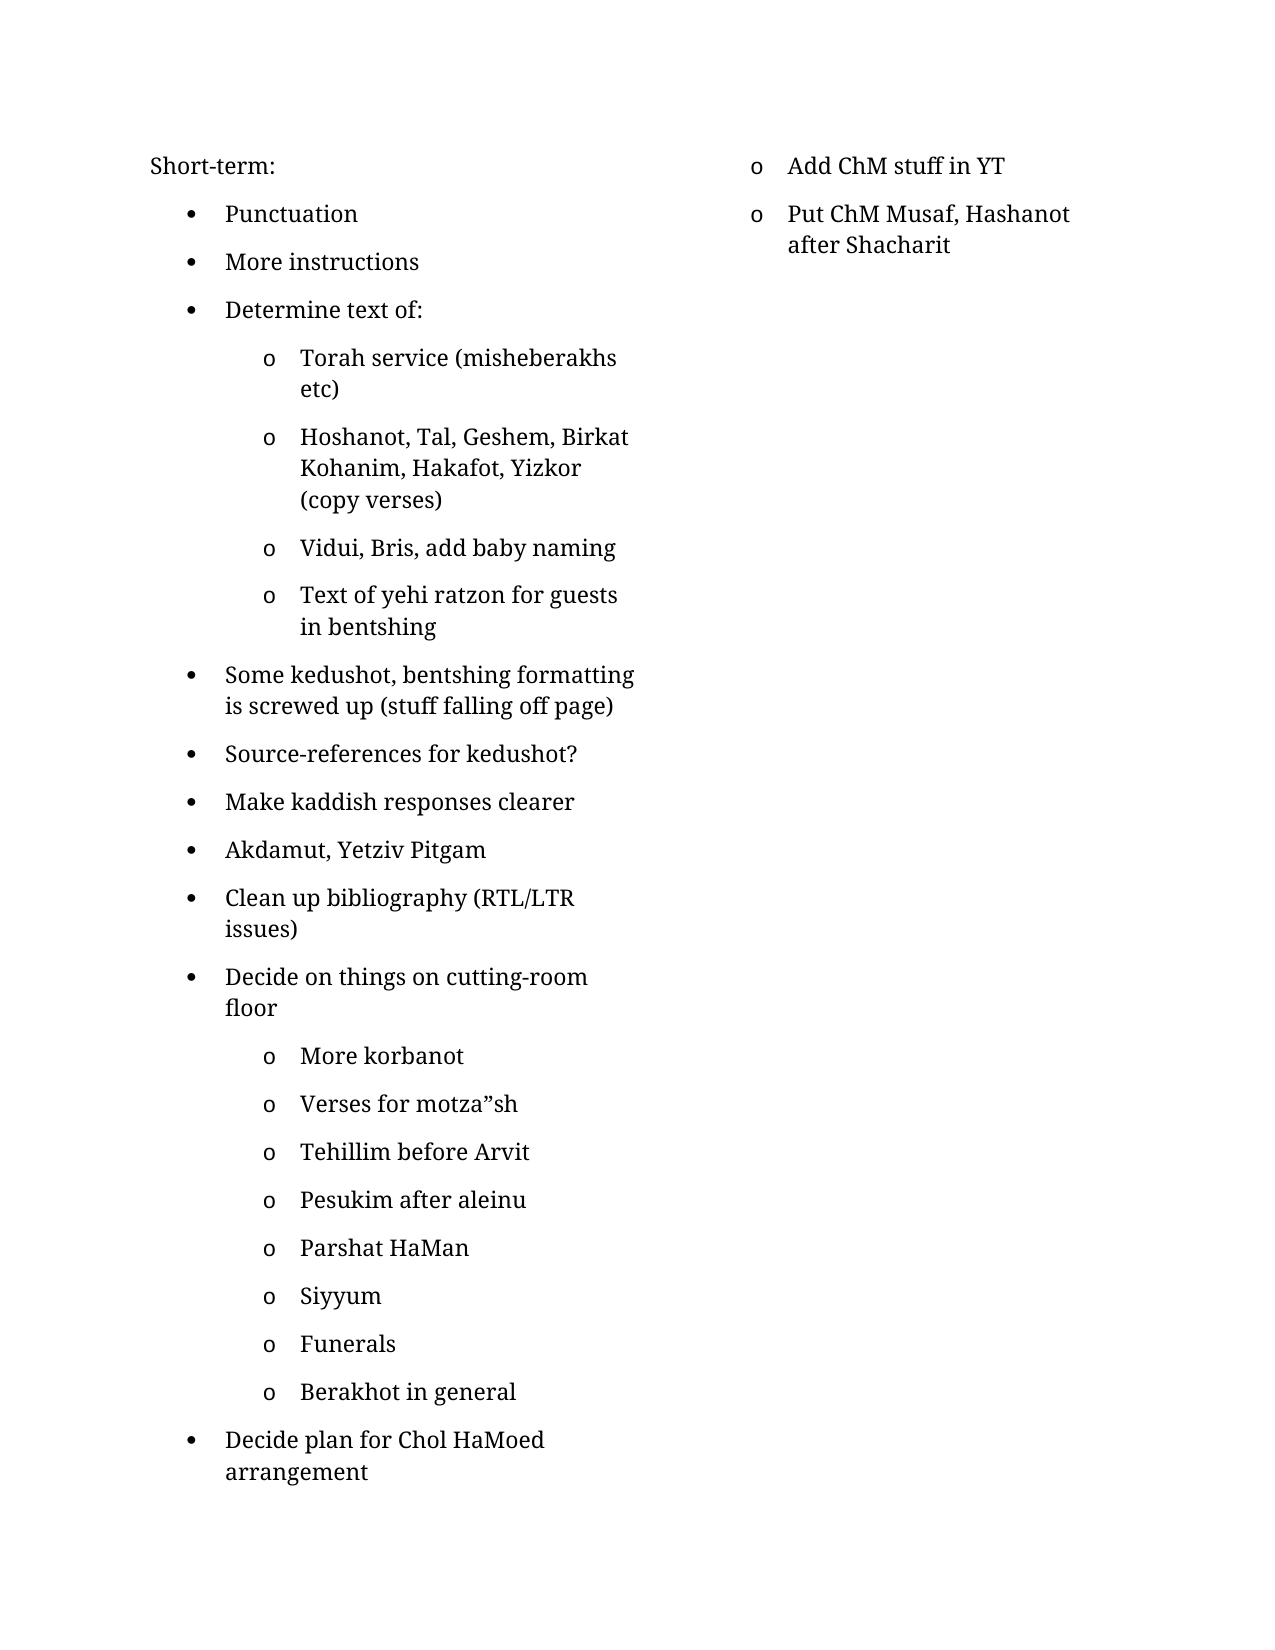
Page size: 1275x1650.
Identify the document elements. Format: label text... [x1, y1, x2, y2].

list Some kedushot, bentshing formatting is screwed up (stuff falling off page) [187, 659, 637, 721]
list Vidui, Bris, add baby naming [262, 531, 637, 563]
list Funerals [262, 1328, 637, 1359]
list Akdamut, Yetziv Pitgam [187, 834, 637, 865]
list Parshat HaMan [262, 1232, 637, 1263]
list Determine text of: [187, 294, 637, 325]
list Tehillim before Arvit [262, 1136, 637, 1167]
list Decide on things on cutting-room floor [187, 961, 637, 1023]
list More instructions [187, 246, 637, 277]
list Pesukim after aleinu [262, 1184, 637, 1215]
list Source-references for kedushot? [187, 738, 637, 769]
list Text of yehi ratzon for guests in bentshing [262, 579, 637, 642]
list Add ChM stuff in YT [750, 150, 1125, 181]
text Short-term: [150, 150, 637, 181]
list Torah service (misheberakhs etc) [262, 342, 637, 404]
list Verses for motza”sh [262, 1088, 637, 1119]
list Make kaddish responses clearer [187, 786, 637, 817]
list Decide plan for Chol HaMoed arrangement [187, 1424, 637, 1487]
list Siyyum [262, 1280, 637, 1311]
list More korbanot [262, 1040, 637, 1071]
list Put ChM Musaf, Hashanot after Shacharit [750, 198, 1125, 261]
list Berakhot in general [262, 1376, 637, 1407]
list Hoshanot, Tal, Geshem, Birkat Kohanim, Hakafot, Yizkor (copy verses) [262, 421, 637, 515]
list Punctuation [187, 198, 637, 229]
list Clean up bibliography (RTL/LTR issues) [187, 882, 637, 944]
